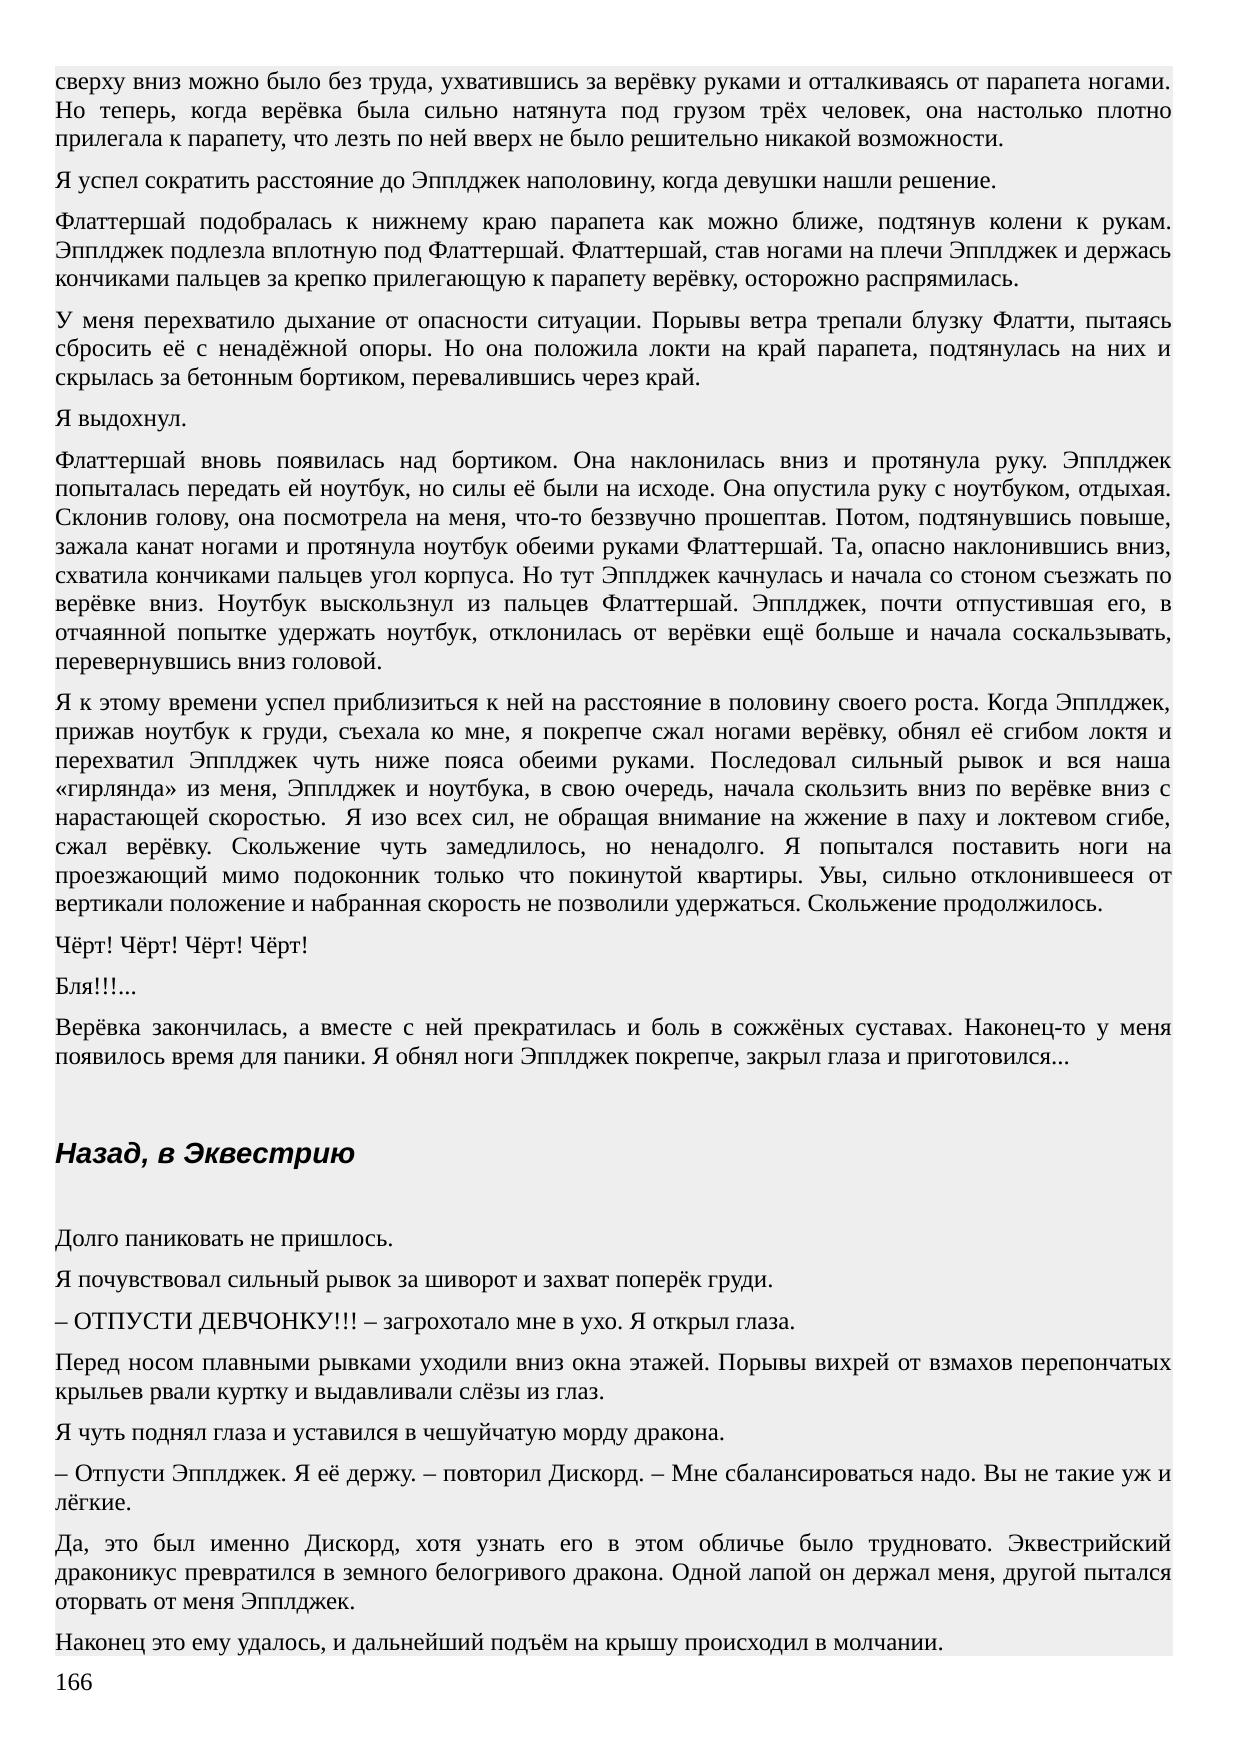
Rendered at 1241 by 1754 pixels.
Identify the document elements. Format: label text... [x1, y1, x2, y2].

text Верёвка закончилась, а вместе с ней прекратилась и боль в сожжёных суставах. Наконец-то у меня появилось время для паники. Я обнял ноги Эпплджек покрепче, закрыл глаза и приготовился... [55, 1012, 1173, 1070]
text Перед носом плавными рывками уходили вниз окна этажей. Порывы вихрей от взмахов перепончатых крыльев рвали куртку и выдавливали слёзы из глаз. [55, 1347, 1173, 1404]
text Долго паниковать не пришлось. [55, 1223, 1173, 1252]
text Бля!!!... [55, 971, 1173, 1000]
text – Отпусти Эпплджек. Я её держу. – повторил Дискорд. – Мне сбалансироваться надо. Вы не такие уж и лёгкие. [55, 1458, 1173, 1516]
text Я успел сократить расстояние до Эпплджек наполовину, когда девушки нашли решение. [55, 165, 1173, 193]
text Флаттершай подобралась к нижнему краю парапета как можно ближе, подтянув колени к рукам. Эпплджек подлезла вплотную под Флаттершай. Флаттершай, став ногами на плечи Эпплджек и держась кончиками пальцев за крепко прилегающую к парапету верёвку, осторожно распрямилась. [55, 206, 1173, 292]
text Флаттершай вновь появилась над бортиком. Она наклонилась вниз и протянула руку. Эпплджек попыталась передать ей ноутбук, но силы её были на исходе. Она опустила руку с ноутбуком, отдыхая. Склонив голову, она посмотрела на меня, что-то беззвучно прошептав. Потом, подтянувшись повыше, зажала канат ногами и протянула ноутбук обеими руками Флаттершай. Та, опасно наклонившись вниз, схватила кончиками пальцев угол корпуса. Но тут Эпплджек качнулась и начала со стоном съезжать по верёвке вниз. Ноутбук выскользнул из пальцев Флаттершай. Эпплджек, почти отпустившая его, в отчаянной попытке удержать ноутбук, отклонилась от верёвки ещё больше и начала соскальзывать, перевернувшись вниз головой. [55, 445, 1173, 675]
text Я почувствовал сильный рывок за шиворот и захват поперёк груди. [55, 1264, 1173, 1293]
text Я выдохнул. [55, 403, 1173, 432]
text Я чуть поднял глаза и уставился в чешуйчатую морду дракона. [55, 1417, 1173, 1446]
text Да, это был именно Дискорд, хотя узнать его в этом обличье было трудновато. Эквестрийский драконикус превратился в земного белогривого дракона. Одной лапой он держал меня, другой пытался оторвать от меня Эпплджек. [55, 1528, 1173, 1614]
text У меня перехватило дыхание от опасности ситуации. Порывы ветра трепали блузку Флатти, пытаясь сбросить её с ненадёжной опоры. Но она положила локти на край парапета, подтянулась на них и скрылась за бетонным бортиком, перевалившись через край. [55, 305, 1173, 391]
subtitle Назад, в Эквестрию [55, 1136, 1173, 1169]
text Чёрт! Чёрт! Чёрт! Чёрт! [55, 930, 1173, 958]
text Я к этому времени успел приблизиться к ней на расстояние в половину своего роста. Когда Эпплджек, прижав ноутбук к груди, съехала ко мне, я покрепче сжал ногами верёвку, обнял её сгибом локтя и перехватил Эпплджек чуть ниже пояса обеими руками. Последовал сильный рывок и вся наша «гирлянда» из меня, Эпплджек и ноутбука, в свою очередь, начала скользить вниз по верёвке вниз с нарастающей скоростью. Я изо всех сил, не обращая внимание на жжение в паху и локтевом сгибе, сжал верёвку. Скольжение чуть замедлилось, но ненадолго. Я попытался поставить ноги на проезжающий мимо подоконник только что покинутой квартиры. Увы, сильно отклонившееся от вертикали положение и набранная скорость не позволили удержаться. Скольжение продолжилось. [55, 687, 1173, 917]
text Наконец это ему удалось, и дальнейший подъём на крышу происходил в молчании. [55, 1627, 1173, 1656]
text сверху вниз можно было без труда, ухватившись за верёвку руками и отталкиваясь от парапета ногами. Но теперь, когда верёвка была сильно натянута под грузом трёх человек, она настолько плотно прилегала к парапету, что лезть по ней вверх не было решительно никакой возможности. [55, 66, 1173, 152]
text – ОТПУСТИ ДЕВЧОНКУ!!! – загрохотало мне в ухо. Я открыл глаза. [55, 1306, 1173, 1334]
